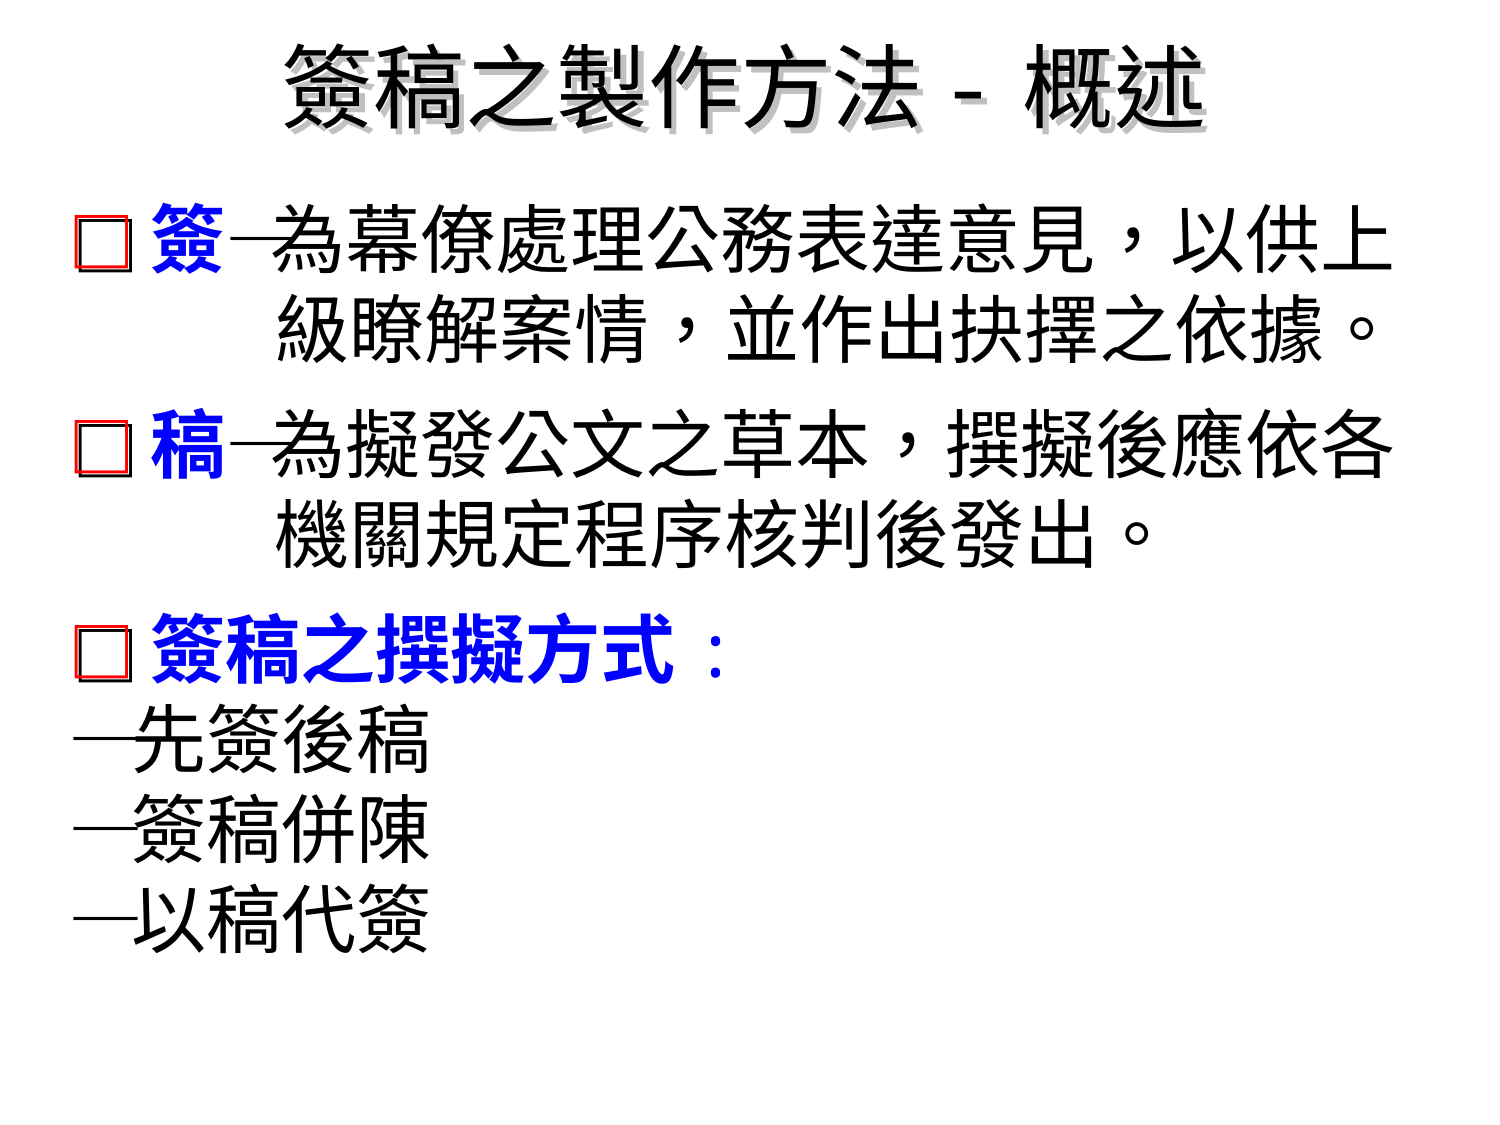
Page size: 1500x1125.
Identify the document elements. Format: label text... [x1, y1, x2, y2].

text_box 簽稿之製作方法-概述 [41, 19, 1447, 152]
list □簽—為幕僚處理公務表達意見，以供上級瞭解案情，並作出抉擇之依據。 □稿—為擬發公文之草本，撰擬後應依各機關規定程序核判後發出。 □簽稿之撰擬方式: —先簽後稿 —簽稿併陳 —以稿代簽 [53, 184, 1459, 1035]
